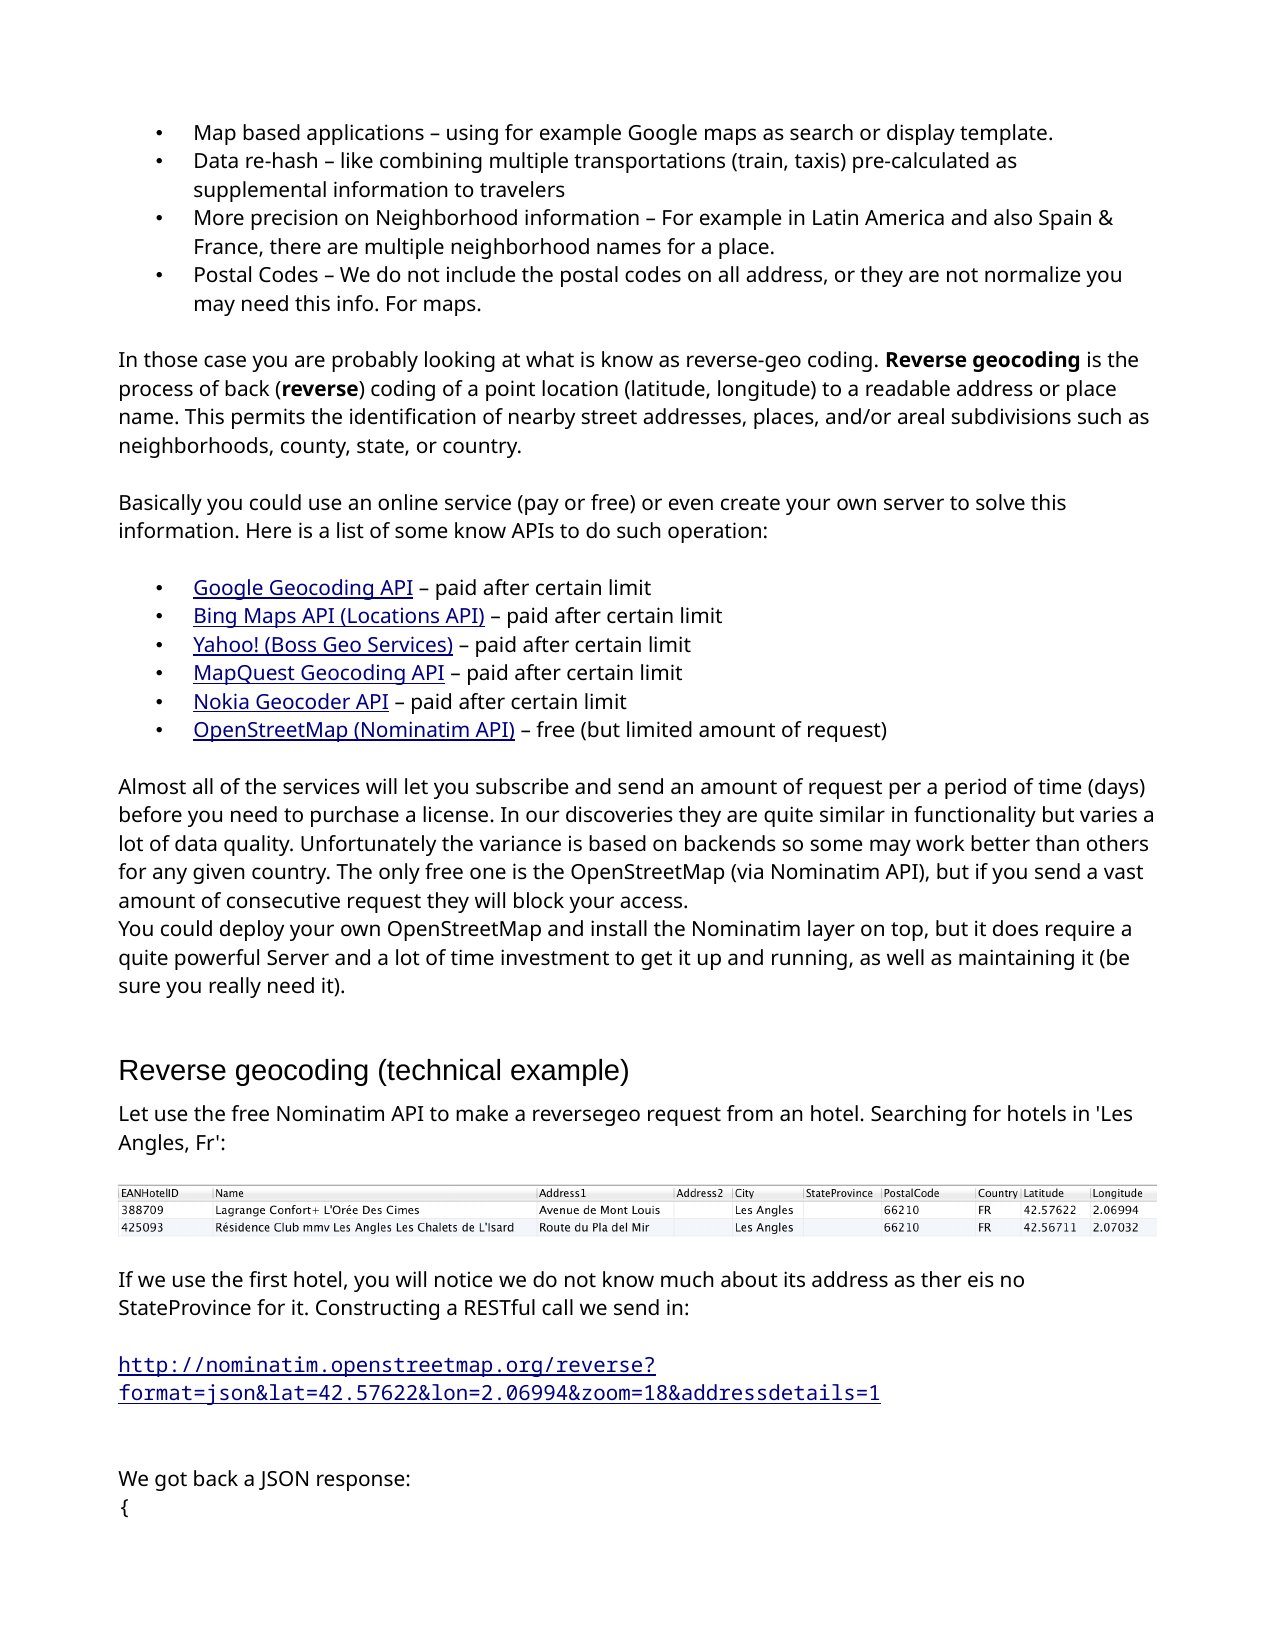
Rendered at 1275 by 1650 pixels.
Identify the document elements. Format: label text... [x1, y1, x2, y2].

text We got back a JSON response: [118, 1464, 1157, 1492]
text { [118, 1492, 1157, 1521]
text Basically you could use an online service (pay or free) or even create your own server to solve this information. Here is a list of some know APIs to do such operation: [118, 488, 1157, 545]
list MapQuest Geocoding API – paid after certain limit [156, 658, 1157, 687]
text You could deploy your own OpenStreetMap and install the Nominatim layer on top, but it does require a quite powerful Server and a lot of time investment to get it up and running, as well as maintaining it (be sure you really need it). [118, 914, 1157, 1000]
text In those case you are probably looking at what is know as reverse-geo coding. Reverse geocoding is the process of back (reverse) coding of a point location (latitude, longitude) to a readable address or place name. This permits the identification of nearby street addresses, places, and/or areal subdivisions such as neighborhoods, county, state, or country. [118, 346, 1157, 459]
picture [118, 1184, 1157, 1237]
subtitle Reverse geocoding (technical example) [118, 1053, 1157, 1087]
list Map based applications – using for example Google maps as search or display template. [156, 118, 1157, 147]
text http://nominatim.openstreetmap.org/reverse?format=json&lat=42.57622&lon=2.06994&zoom=18&addressdetails=1 [118, 1350, 1157, 1407]
list Yahoo! (Boss Geo Services) – paid after certain limit [156, 630, 1157, 658]
list Google Geocoding API – paid after certain limit [156, 573, 1157, 602]
text If we use the first hotel, you will notice we do not know much about its address as ther eis no StateProvince for it. Constructing a RESTful call we send in: [118, 1265, 1157, 1322]
list Postal Codes – We do not include the postal codes on all address, or they are not normalize you may need this info. For maps. [156, 260, 1157, 317]
list Nokia Geocoder API – paid after certain limit [156, 687, 1157, 715]
list Bing Maps API (Locations API) – paid after certain limit [156, 602, 1157, 630]
list More precision on Neighborhood information – For example in Latin America and also Spain & France, there are multiple neighborhood names for a place. [156, 203, 1157, 260]
list Data re-hash – like combining multiple transportations (train, taxis) pre-calculated as supplemental information to travelers [156, 147, 1157, 203]
text Let use the free Nominatim API to make a reversegeo request from an hotel. Searching for hotels in 'Les Angles, Fr': [118, 1099, 1157, 1156]
text Almost all of the services will let you subscribe and send an amount of request per a period of time (days) before you need to purchase a license. In our discoveries they are quite similar in functionality but varies a lot of data quality. Unfortunately the variance is based on backends so some may work better than others for any given country. The only free one is the OpenStreetMap (via Nominatim API), but if you send a vast amount of consecutive request they will block your access. [118, 772, 1157, 914]
list OpenStreetMap (Nominatim API) – free (but limited amount of request) [156, 715, 1157, 744]
